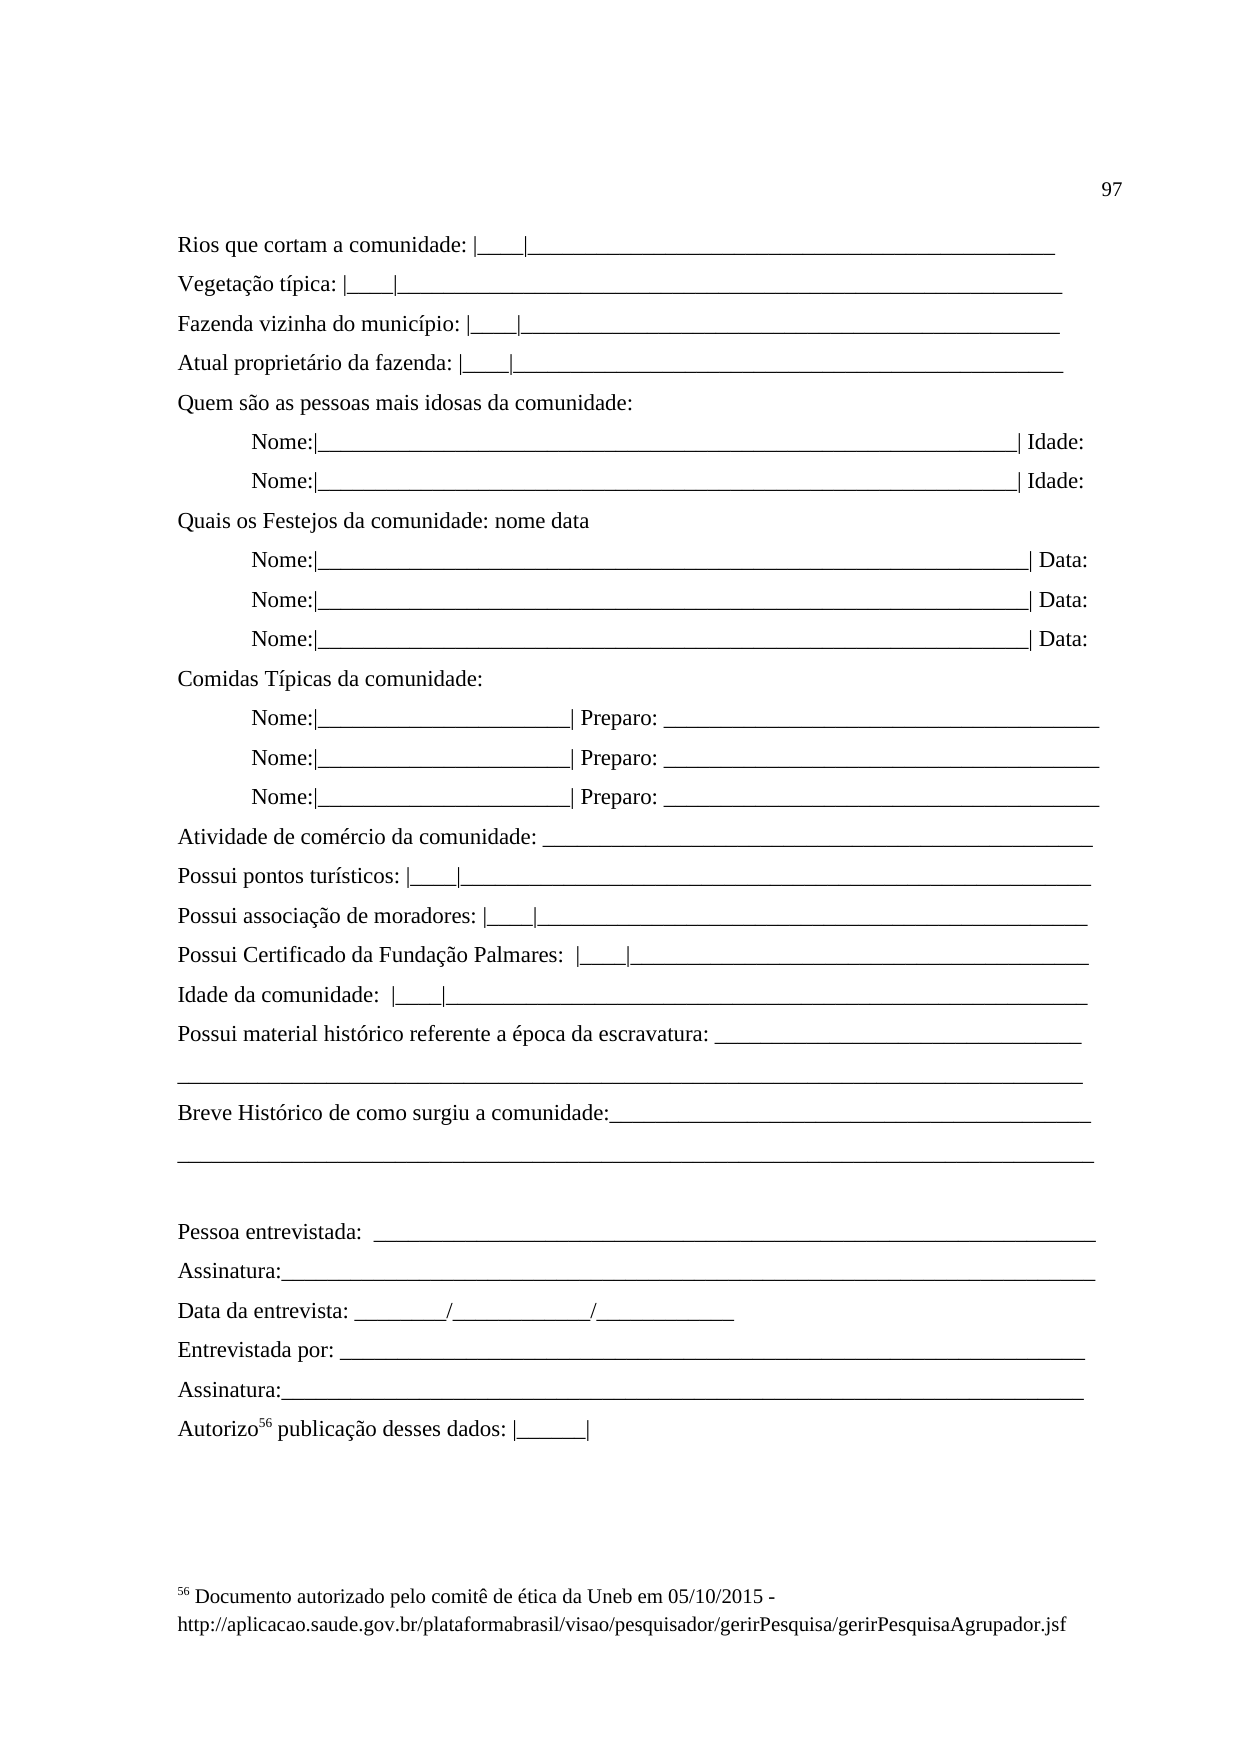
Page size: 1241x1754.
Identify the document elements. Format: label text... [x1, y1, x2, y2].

text _______________________________________________________________________________ [177, 1060, 1122, 1086]
text Quem são as pessoas mais idosas da comunidade: [177, 389, 1122, 415]
text Idade da comunidade: |____|________________________________________________________ [177, 981, 1122, 1007]
text Pessoa entrevistada: _______________________________________________________________ Assinatura:_______________________________________________________________________ [177, 1218, 1122, 1283]
text Entrevistada por: _________________________________________________________________ [177, 1336, 1122, 1362]
text Atual proprietário da fazenda: |____|________________________________________________ [177, 349, 1122, 376]
text Assinatura:______________________________________________________________________ [177, 1376, 1122, 1402]
text Comidas Típicas da comunidade: [177, 665, 1122, 691]
text Quais os Festejos da comunidade: nome data [177, 507, 1122, 533]
text Possui material histórico referente a época da escravatura: ________________________________ [177, 1020, 1122, 1047]
text Nome:|______________________________________________________________| Data: [177, 626, 1122, 652]
text Autorizo publicação desses dados: |______| [177, 1415, 1122, 1441]
text Possui pontos turísticos: |____|_______________________________________________________ [177, 862, 1122, 889]
text Vegetação típica: |____|__________________________________________________________ [177, 270, 1122, 297]
text Nome:|______________________________________________________________| Data: [177, 586, 1122, 612]
text Possui Certificado da Fundação Palmares: |____|________________________________________ [177, 941, 1122, 968]
text Nome:|______________________| Preparo: ______________________________________ [177, 783, 1122, 810]
text Data da entrevista: ________/____________/____________ [177, 1297, 1122, 1323]
text Breve Histórico de como surgiu a comunidade:__________________________________________ [177, 1099, 1122, 1126]
text Nome:|______________________| Preparo: ______________________________________ [177, 704, 1122, 731]
text Rios que cortam a comunidade: |____|______________________________________________ [177, 231, 1122, 257]
text Fazenda vizinha do município: |____|_______________________________________________ [177, 310, 1122, 336]
text ________________________________________________________________________________ [177, 1139, 1122, 1165]
text Nome:|______________________________________________________________| Data: [177, 547, 1122, 573]
text Nome:|_____________________________________________________________| Idade: [177, 468, 1122, 494]
text Possui associação de moradores: |____|________________________________________________ [177, 902, 1122, 928]
text Nome:|______________________| Preparo: ______________________________________ [177, 744, 1122, 770]
text Atividade de comércio da comunidade: ________________________________________________ [177, 823, 1122, 849]
text Nome:|_____________________________________________________________| Idade: [177, 428, 1122, 454]
text Documento autorizado pelo comitê de ética da Uneb em 05/10/2015 - http://aplicacao.saude.gov.br/plataformabrasil/visao/pesquisador/gerirPesquisa/gerirPesquisaAgrupador.jsf [177, 1584, 1122, 1636]
